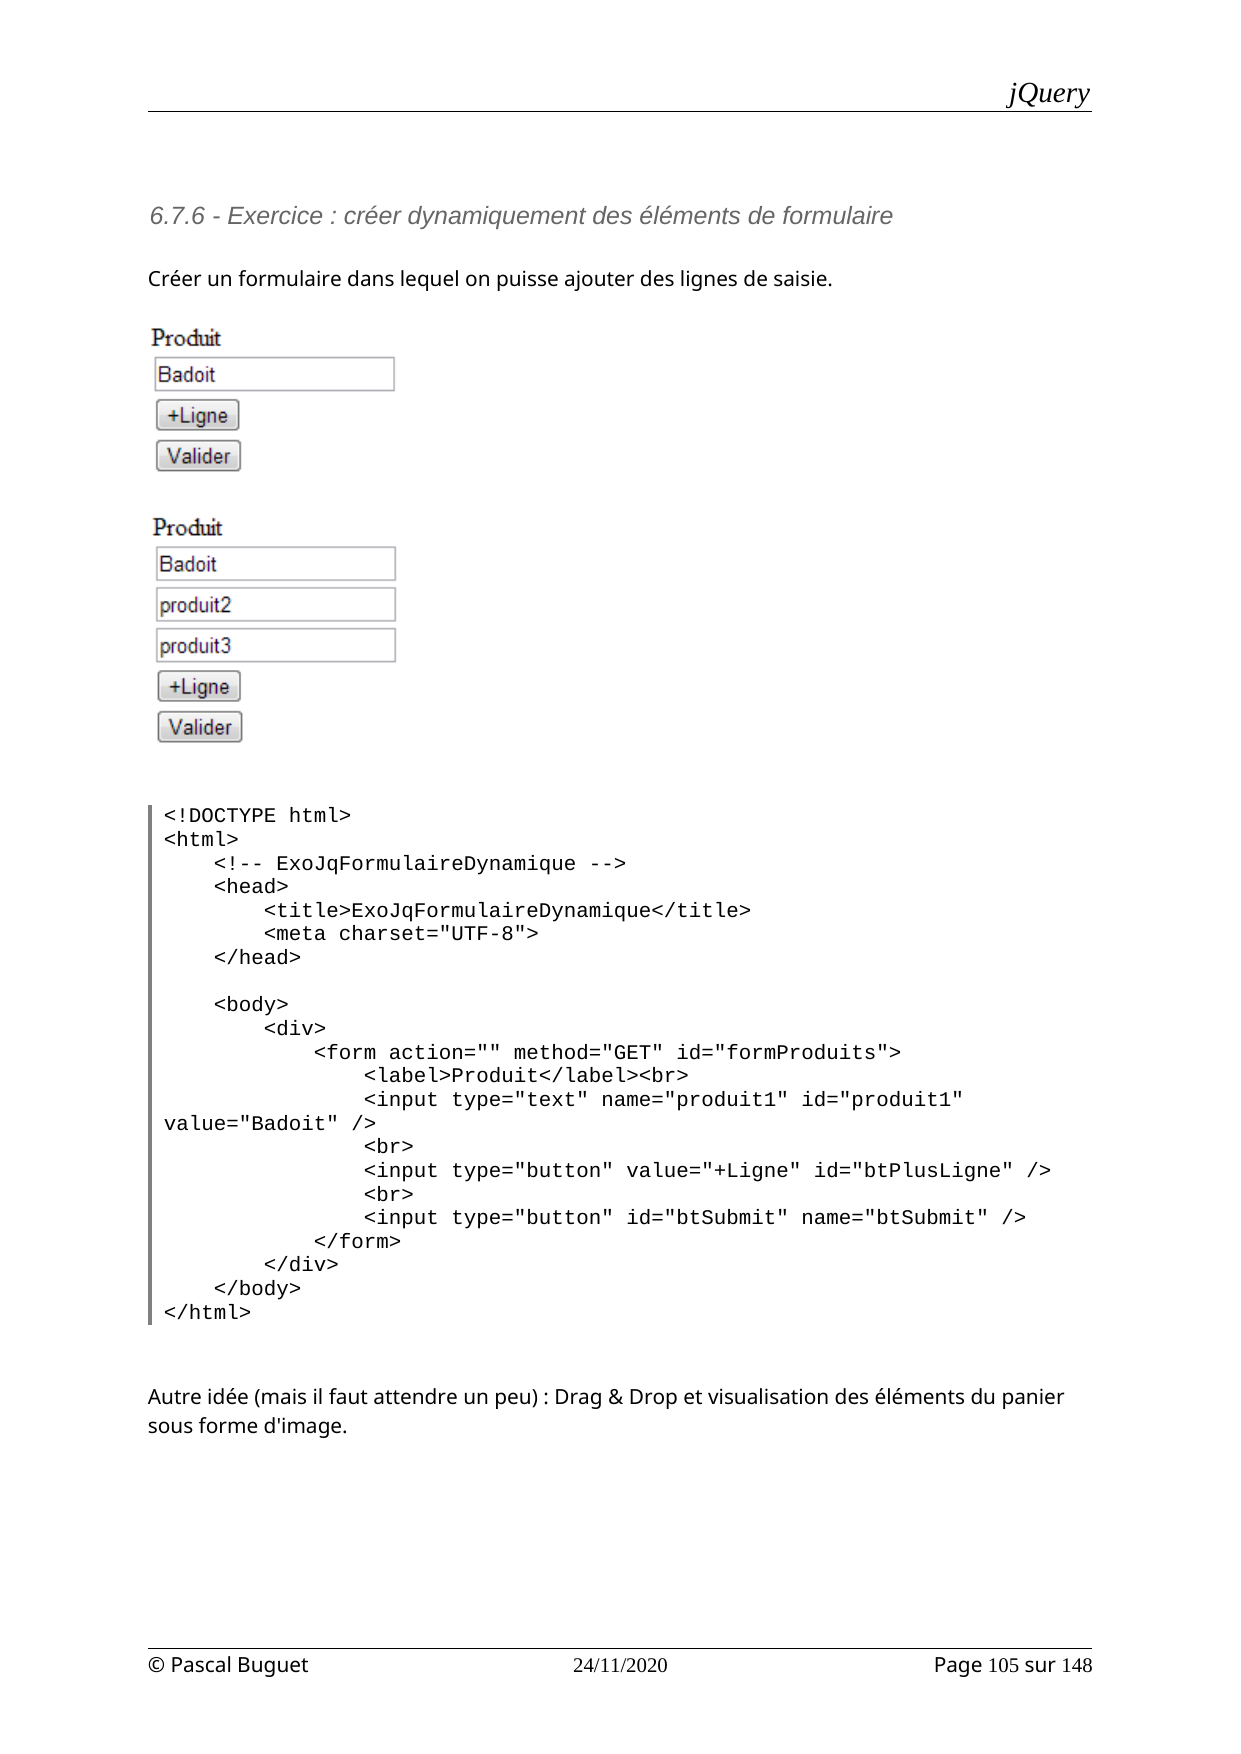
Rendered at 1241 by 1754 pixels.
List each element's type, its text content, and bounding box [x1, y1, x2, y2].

text <html> [152, 829, 1092, 852]
text </body> [152, 1278, 1092, 1302]
text <!DOCTYPE html> [152, 805, 1092, 829]
text <br> [152, 1183, 1092, 1207]
picture [147, 321, 403, 481]
text <input type="button" value="+Ligne" id="btPlusLigne" /> [152, 1160, 1092, 1183]
text <br> [152, 1136, 1092, 1160]
text <meta charset="UTF-8"> [152, 923, 1092, 947]
text <body> [152, 994, 1092, 1018]
subtitle - Exercice : créer dynamiquement des éléments de formulaire [149, 201, 1092, 230]
text Créer un formulaire dans lequel on puisse ajouter des lignes de saisie. [148, 264, 1092, 293]
text <input type="text" name="produit1" id="produit1" value="Badoit" /> [152, 1089, 1092, 1136]
text <div> [152, 1018, 1092, 1042]
text </div> [152, 1254, 1092, 1278]
text <form action="" method="GET" id="formProduits"> [152, 1042, 1092, 1065]
text </head> [152, 947, 1092, 971]
text </html> [152, 1302, 1092, 1325]
text Autre idée (mais il faut attendre un peu) : Drag & Drop et visualisation des éléments du panier sous forme d'image. [148, 1382, 1092, 1439]
text <input type="button" id="btSubmit" name="btSubmit" /> [152, 1207, 1092, 1231]
text <!-- ExoJqFormulaireDynamique --> [152, 852, 1092, 876]
picture [147, 509, 401, 749]
text <head> [152, 876, 1092, 900]
text <label>Produit</label><br> [152, 1065, 1092, 1089]
text </form> [152, 1231, 1092, 1254]
text <title>ExoJqFormulaireDynamique</title> [152, 900, 1092, 923]
